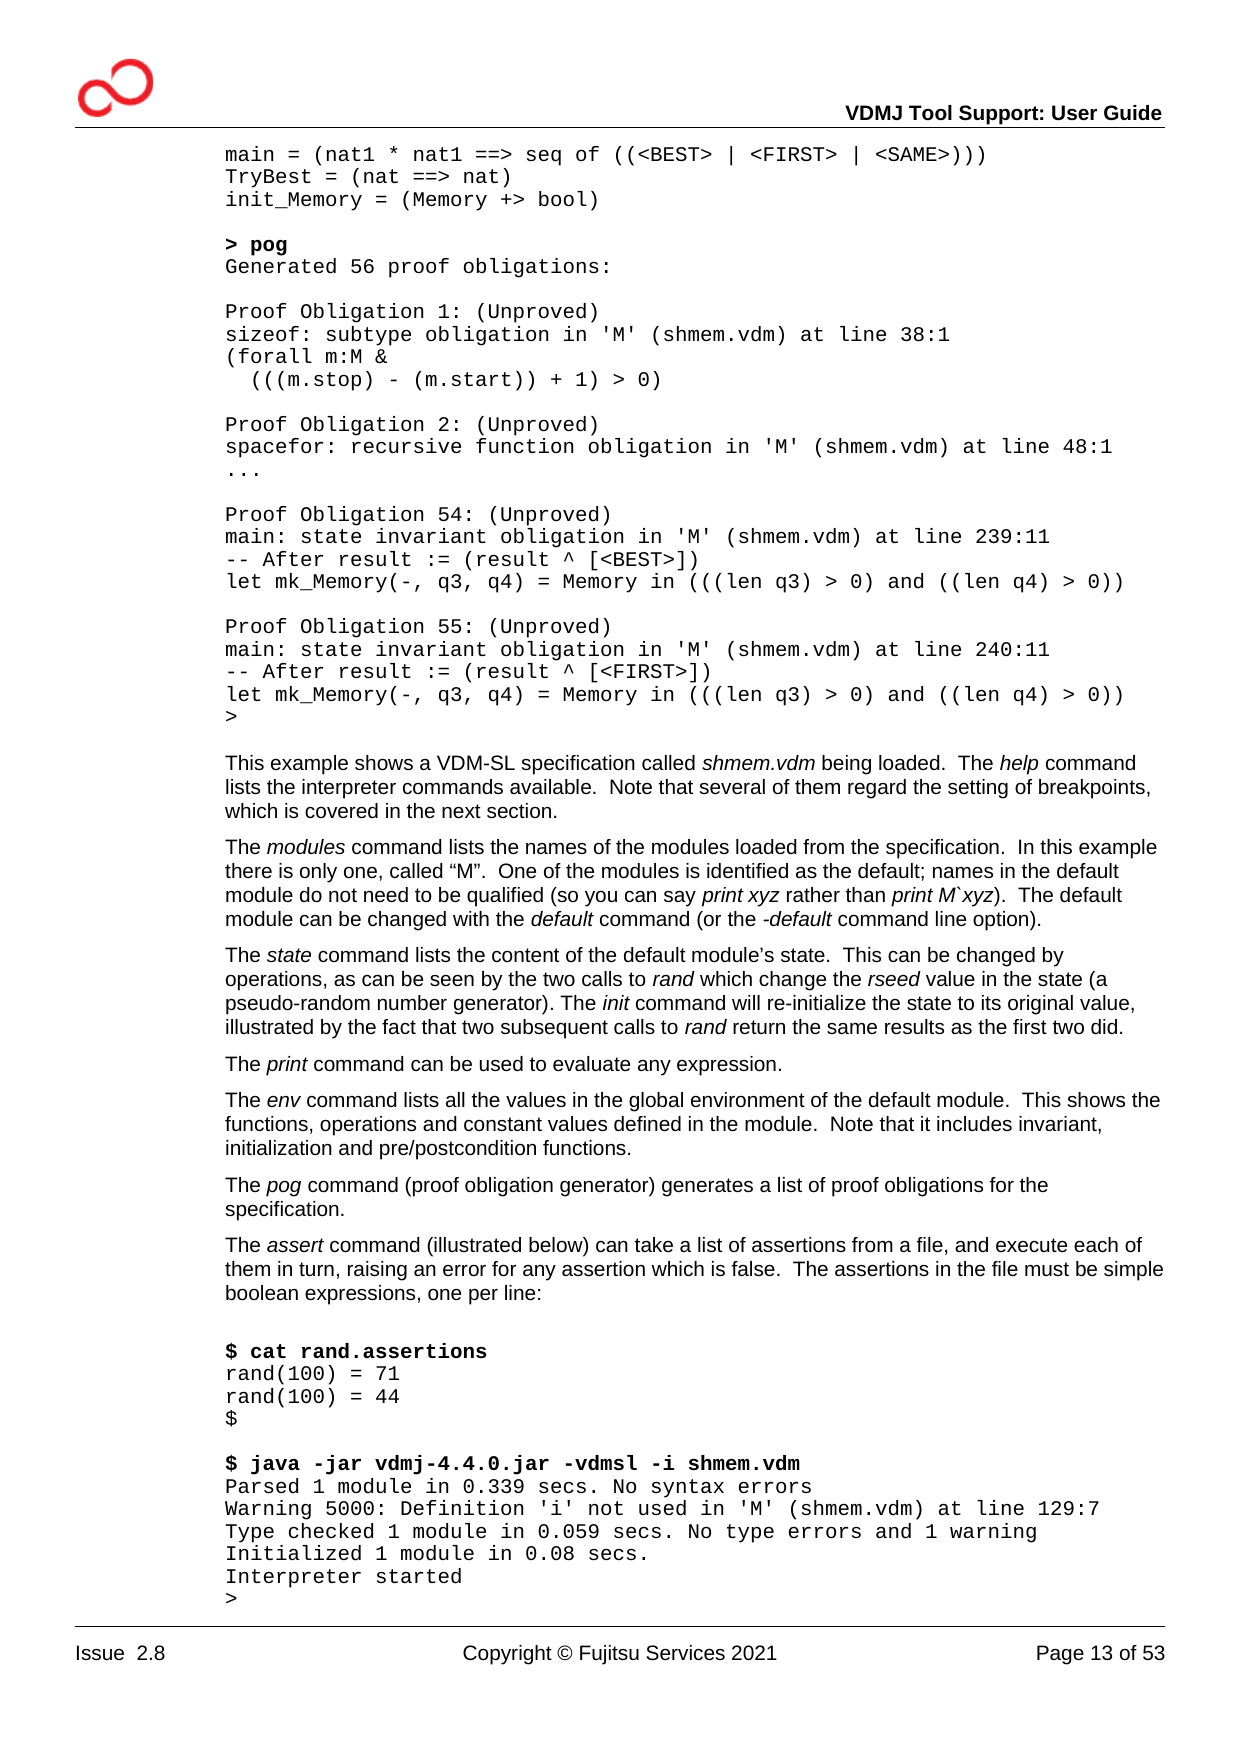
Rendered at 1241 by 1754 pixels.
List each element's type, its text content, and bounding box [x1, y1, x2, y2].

text let mk_Memory(-, q3, q4) = Memory in (((len q3) > 0) and ((len q4) > 0)) [225, 683, 1165, 706]
text Warning 5000: Definition 'i' not used in 'M' (shmem.vdm) at line 129:7 [225, 1498, 1165, 1520]
text $ java -jar vdmj-4.4.0.jar -vdmsl -i shmem.vdm [225, 1453, 1165, 1475]
text $ cat rand.assertions [225, 1340, 1165, 1363]
text Initialized 1 module in 0.08 secs. [225, 1543, 1165, 1565]
text main = (nat1 * nat1 ==> seq of ((<BEST> | <FIRST> | <SAME>))) [225, 143, 1165, 166]
text Parsed 1 module in 0.339 secs. No syntax errors [225, 1475, 1165, 1498]
picture [78, 52, 153, 127]
text Proof Obligation 2: (Unproved) [225, 413, 1165, 436]
text main: state invariant obligation in 'M' (shmem.vdm) at line 239:11 [225, 526, 1165, 548]
text This example shows a VDM-SL specification called shmem.vdm being loaded. The help command lists the interpreter commands available. Note that several of them regard the setting of breakpoints, which is covered in the next section. [225, 751, 1165, 823]
text The env command lists all the values in the global environment of the default module. This shows the functions, operations and constant values defined in the module. Note that it includes invariant, initialization and pre/postcondition functions. [225, 1088, 1165, 1160]
text The print command can be used to evaluate any expression. [225, 1052, 1165, 1076]
text The modules command lists the names of the modules loaded from the specification. In this example there is only one, called “M”. One of the modules is identified as the default; names in the default module do not need to be qualified (so you can say print xyz rather than print M`xyz). The default module can be changed with the default command (or the -default command line option). [225, 835, 1165, 931]
text (forall m:M & [225, 346, 1165, 368]
text Proof Obligation 54: (Unproved) [225, 503, 1165, 526]
text Type checked 1 module in 0.059 secs. No type errors and 1 warning [225, 1520, 1165, 1543]
text Proof Obligation 55: (Unproved) [225, 616, 1165, 638]
text ... [225, 458, 1165, 481]
text TryBest = (nat ==> nat) [225, 166, 1165, 188]
text init_Memory = (Memory +> bool) [225, 188, 1165, 211]
text -- After result := (result ^ [<BEST>]) [225, 548, 1165, 571]
text let mk_Memory(-, q3, q4) = Memory in (((len q3) > 0) and ((len q4) > 0)) [225, 571, 1165, 593]
text Interpreter started [225, 1565, 1165, 1588]
text > [225, 1588, 1165, 1610]
text $ [225, 1408, 1165, 1430]
text Generated 56 proof obligations: [225, 256, 1165, 278]
text > pog [225, 233, 1165, 256]
text -- After result := (result ^ [<FIRST>]) [225, 661, 1165, 683]
text The pog command (proof obligation generator) generates a list of proof obligations for the specification. [225, 1173, 1165, 1221]
text The assert command (illustrated below) can take a list of assertions from a file, and execute each of them in turn, raising an error for any assertion which is false. The assertions in the file must be simple boolean expressions, one per line: [225, 1233, 1165, 1305]
text (((m.stop) - (m.start)) + 1) > 0) [225, 368, 1165, 391]
text > [225, 706, 1165, 728]
text rand(100) = 71 [225, 1363, 1165, 1385]
text spacefor: recursive function obligation in 'M' (shmem.vdm) at line 48:1 [225, 436, 1165, 458]
text sizeof: subtype obligation in 'M' (shmem.vdm) at line 38:1 [225, 323, 1165, 346]
text main: state invariant obligation in 'M' (shmem.vdm) at line 240:11 [225, 638, 1165, 661]
text The state command lists the content of the default module’s state. This can be changed by operations, as can be seen by the two calls to rand which change the rseed value in the state (a pseudo-random number generator). The init command will re-initialize the state to its original value, illustrated by the fact that two subsequent calls to rand return the same results as the first two did. [225, 944, 1165, 1039]
text rand(100) = 44 [225, 1385, 1165, 1408]
text Proof Obligation 1: (Unproved) [225, 301, 1165, 323]
